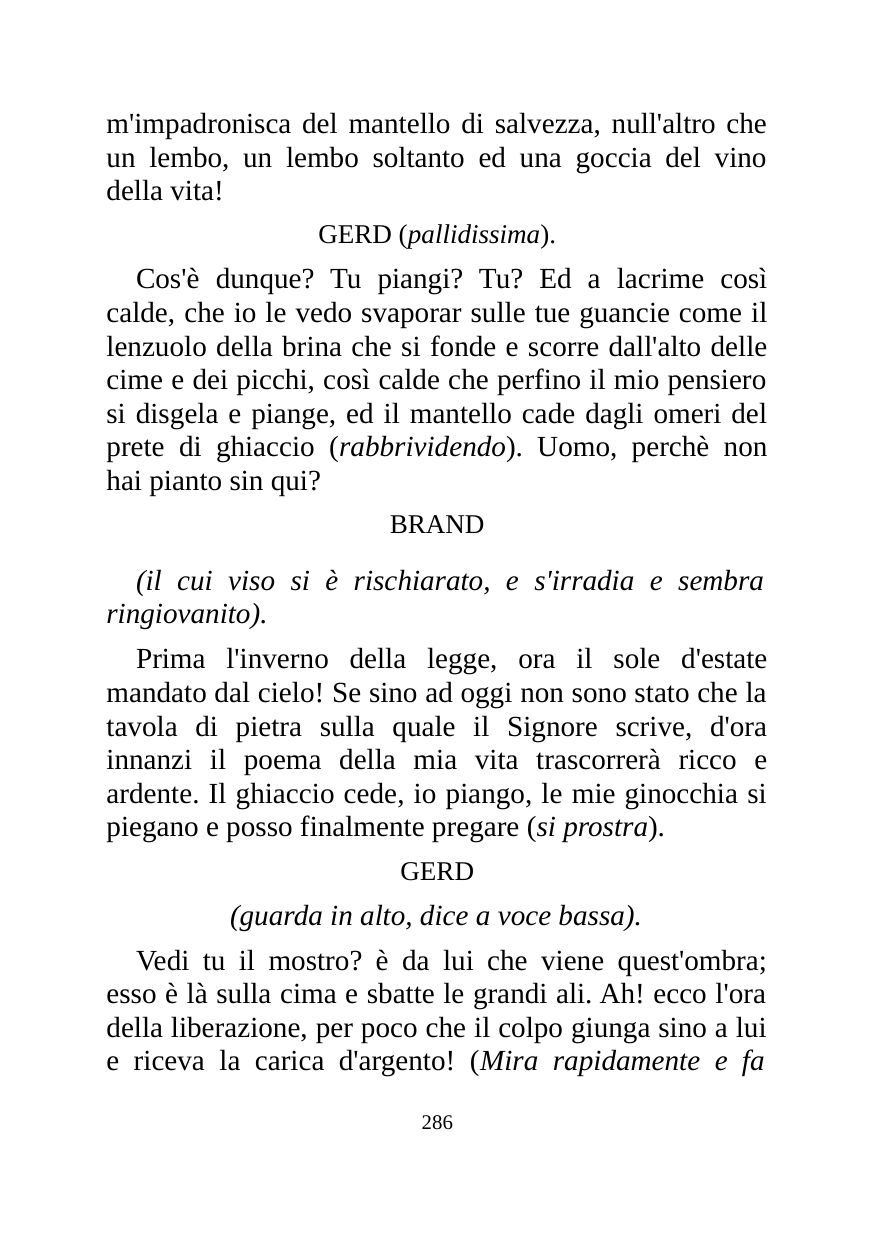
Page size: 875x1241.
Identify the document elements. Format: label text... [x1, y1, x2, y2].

text m'impadronisca del mantello di salvezza, null'altro che un lembo, un lembo soltanto ed una goccia del vino della vita! [106, 106, 768, 207]
text Cos'è dunque? Tu piangi? Tu? Ed a lacrime così calde, che io le vedo svaporar sulle tue guancie come il lenzuolo della brina che si fonde e scorre dall'alto delle cime e dei picchi, così calde che perfino il mio pensiero si disgela e piange, ed il mantello cade dagli omeri del prete di ghiaccio (rabbrividendo). Uomo, perchè non hai pianto sin qui? [106, 262, 768, 496]
text Vedi tu il mostro? è da lui che viene quest'ombra; esso è là sulla cima e sbatte le grandi ali. Ah! ecco l'ora della liberazione, per poco che il colpo giunga sino a lui e riceva la carica d'argento! (Mira rapidamente e fa [106, 943, 768, 1077]
text BRAND [106, 508, 768, 539]
text Prima l'inverno della legge, ora il sole d'estate mandato dal cielo! Se sino ad oggi non sono stato che la tavola di pietra sulla quale il Signore scrive, d'ora innanzi il poema della mia vita trascorrerà ricco e ardente. Il ghiaccio cede, io piango, le mie ginocchia si piegano e posso finalmente pregare (si prostra). [106, 642, 768, 843]
text GERD [106, 855, 768, 886]
text (il cui viso si è rischiarato, e s'irradia e sembra ringiovanito). [106, 563, 768, 630]
text GERD (pallidissima). [106, 219, 768, 250]
text (guarda in alto, dice a voce bassa). [106, 898, 768, 931]
